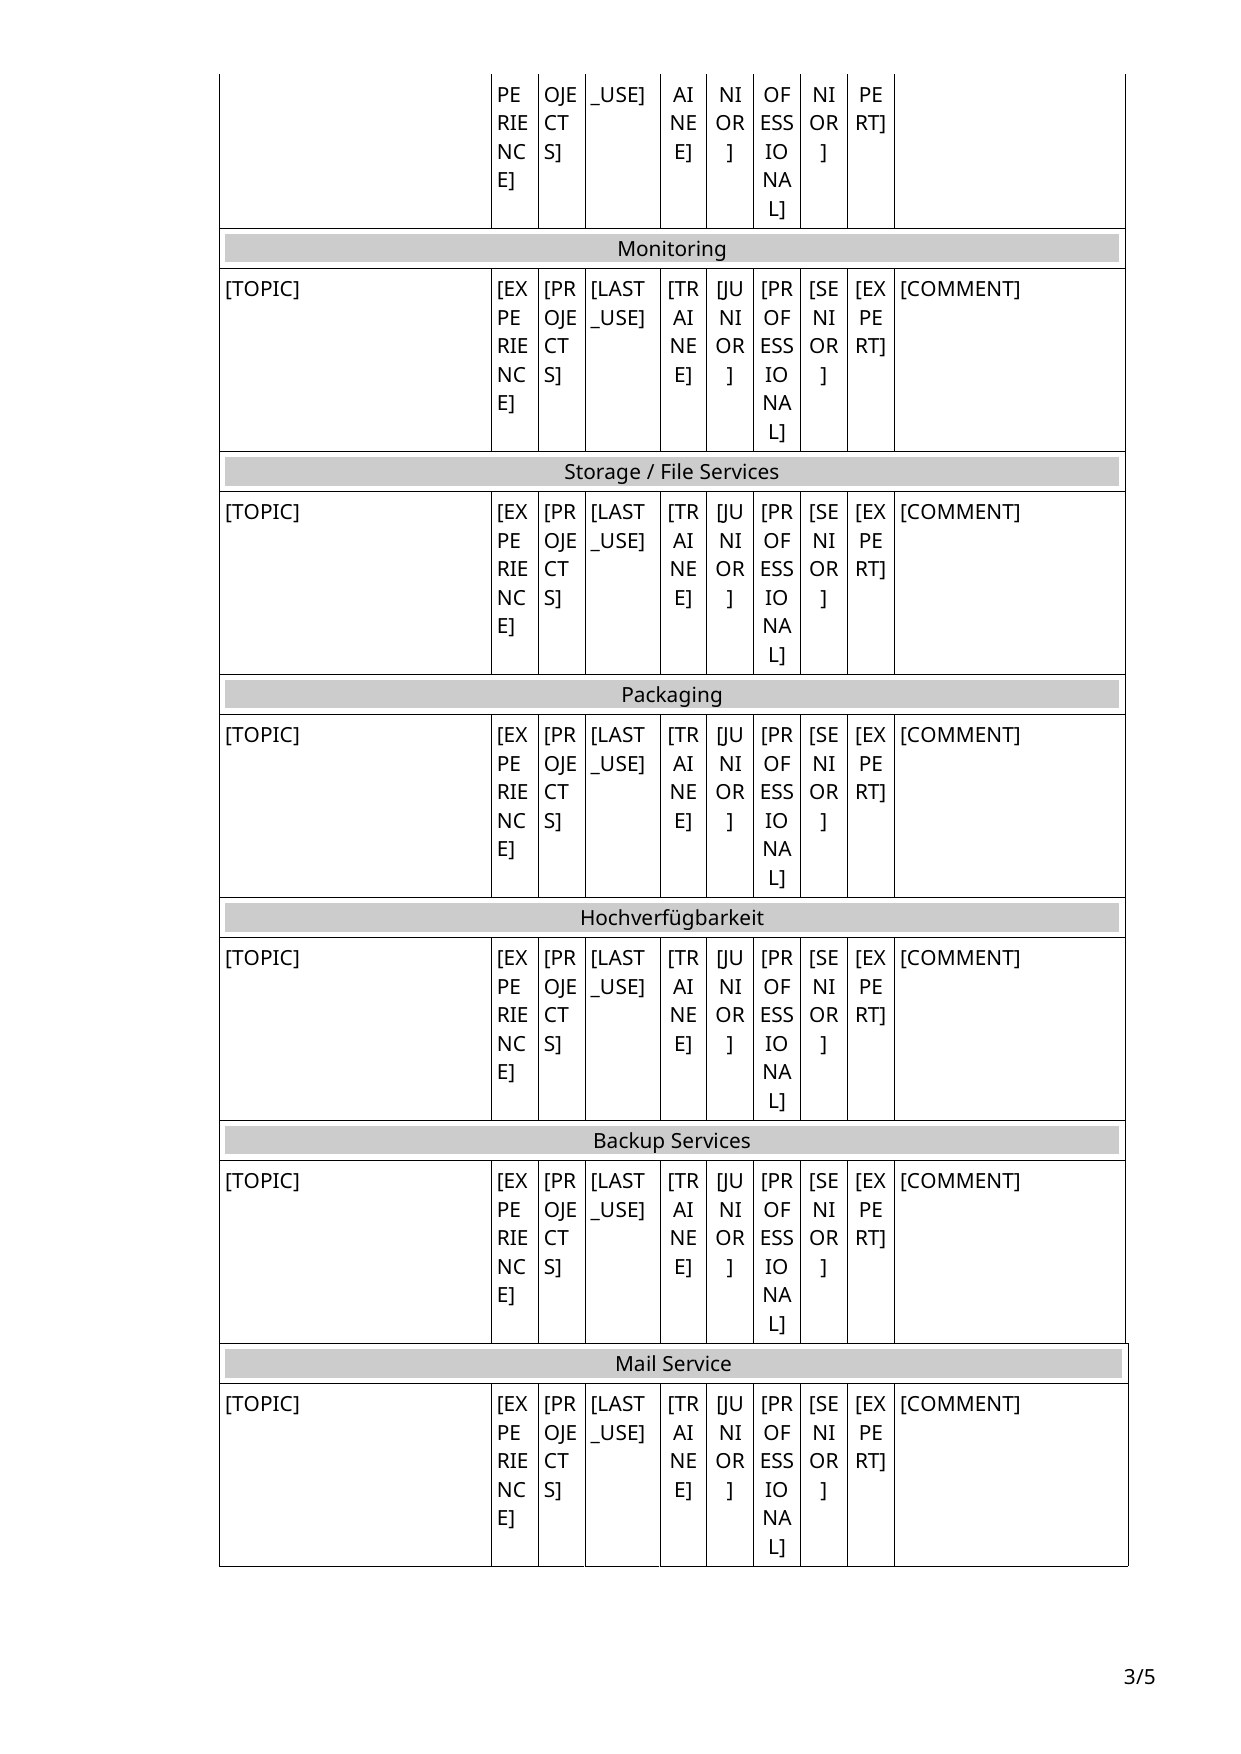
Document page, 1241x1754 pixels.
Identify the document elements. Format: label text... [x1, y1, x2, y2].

table_cell [220, 74, 491, 228]
table_cell [TRAINEE] [661, 938, 706, 1120]
table_cell [PROJECTS] [539, 938, 584, 1120]
table_header Backup Services [220, 1121, 1125, 1160]
table_cell [EXPERT] [848, 269, 894, 451]
table_cell [PROFESSIONAL] [754, 492, 800, 674]
table_cell [PROJECTS] [539, 715, 584, 897]
table_header Hochverfügbarkeit [220, 898, 1125, 937]
table_cell [EXPERIENCE] [492, 1161, 538, 1343]
table_cell [COMMENT] [895, 1384, 1128, 1566]
table_cell [LAST_USE] [586, 715, 659, 897]
table_cell [PROFESSIONAL] [754, 1161, 800, 1343]
table_header Monitoring [220, 229, 1125, 268]
table_cell [EXPERIENCE] [492, 1384, 538, 1566]
table_cell [TRAINEE] [661, 1161, 706, 1343]
table_cell OJECTS] [539, 74, 584, 228]
table_cell [TOPIC] [220, 1384, 491, 1566]
table_cell [PROJECTS] [539, 1161, 584, 1343]
table_header Storage / File Services [220, 452, 1125, 491]
table_cell [TOPIC] [220, 1161, 491, 1343]
table_cell [PROFESSIONAL] [754, 1384, 800, 1566]
table_cell [EXPERIENCE] [492, 715, 538, 897]
table_cell [JUNIOR] [707, 269, 753, 451]
table_cell [COMMENT] [895, 938, 1125, 1120]
table_cell [TRAINEE] [661, 715, 706, 897]
table_cell [PROJECTS] [539, 1384, 584, 1566]
table_cell [PROJECTS] [539, 492, 584, 674]
table_cell PERIENCE] [492, 74, 538, 228]
table_cell [TOPIC] [220, 492, 491, 674]
table_cell _USE] [586, 74, 659, 228]
table_cell [SENIOR] [801, 1161, 847, 1343]
table_cell [TRAINEE] [661, 492, 706, 674]
table_cell [TRAINEE] [661, 1384, 706, 1566]
table_cell [PROFESSIONAL] [754, 715, 800, 897]
table_cell [EXPERT] [848, 715, 894, 897]
table_cell [COMMENT] [895, 1161, 1125, 1343]
table_cell [TOPIC] [220, 938, 491, 1120]
table_cell [JUNIOR] [707, 1384, 753, 1566]
table_cell NIOR] [801, 74, 847, 228]
table_cell [TRAINEE] [661, 269, 706, 451]
table_cell [SENIOR] [801, 492, 847, 674]
table_cell OFESSIONAL] [754, 74, 800, 228]
table_cell [LAST_USE] [586, 1384, 659, 1566]
table_cell [JUNIOR] [707, 492, 753, 674]
table_cell [EXPERT] [848, 938, 894, 1120]
table_cell [LAST_USE] [586, 492, 659, 674]
table_cell [TOPIC] [220, 269, 491, 451]
table_cell [COMMENT] [895, 269, 1125, 451]
table_cell PERT] [848, 74, 894, 228]
table_cell [EXPERIENCE] [492, 938, 538, 1120]
table_cell [EXPERT] [848, 492, 894, 674]
table_cell [COMMENT] [895, 715, 1125, 897]
table_cell [TOPIC] [220, 715, 491, 897]
table_cell AINEE] [661, 74, 706, 228]
table_cell [895, 74, 1125, 228]
table_cell [EXPERIENCE] [492, 269, 538, 451]
table_cell [JUNIOR] [707, 715, 753, 897]
table_cell [SENIOR] [801, 938, 847, 1120]
table_header Mail Service [220, 1344, 1128, 1383]
table_cell [PROJECTS] [539, 269, 584, 451]
table_header Packaging [220, 675, 1125, 714]
table_cell [LAST_USE] [586, 269, 659, 451]
table_cell [EXPERT] [848, 1384, 894, 1566]
table_cell [JUNIOR] [707, 1161, 753, 1343]
table_cell [PROFESSIONAL] [754, 938, 800, 1120]
table_cell [EXPERT] [848, 1161, 894, 1343]
table_cell [JUNIOR] [707, 938, 753, 1120]
table_cell [COMMENT] [895, 492, 1125, 674]
table_cell NIOR] [707, 74, 753, 228]
table_cell [LAST_USE] [586, 1161, 659, 1343]
table_cell [LAST_USE] [586, 938, 659, 1120]
table_cell [PROFESSIONAL] [754, 269, 800, 451]
table_cell [SENIOR] [801, 269, 847, 451]
table_cell [EXPERIENCE] [492, 492, 538, 674]
table_cell [SENIOR] [801, 715, 847, 897]
table_cell [SENIOR] [801, 1384, 847, 1566]
